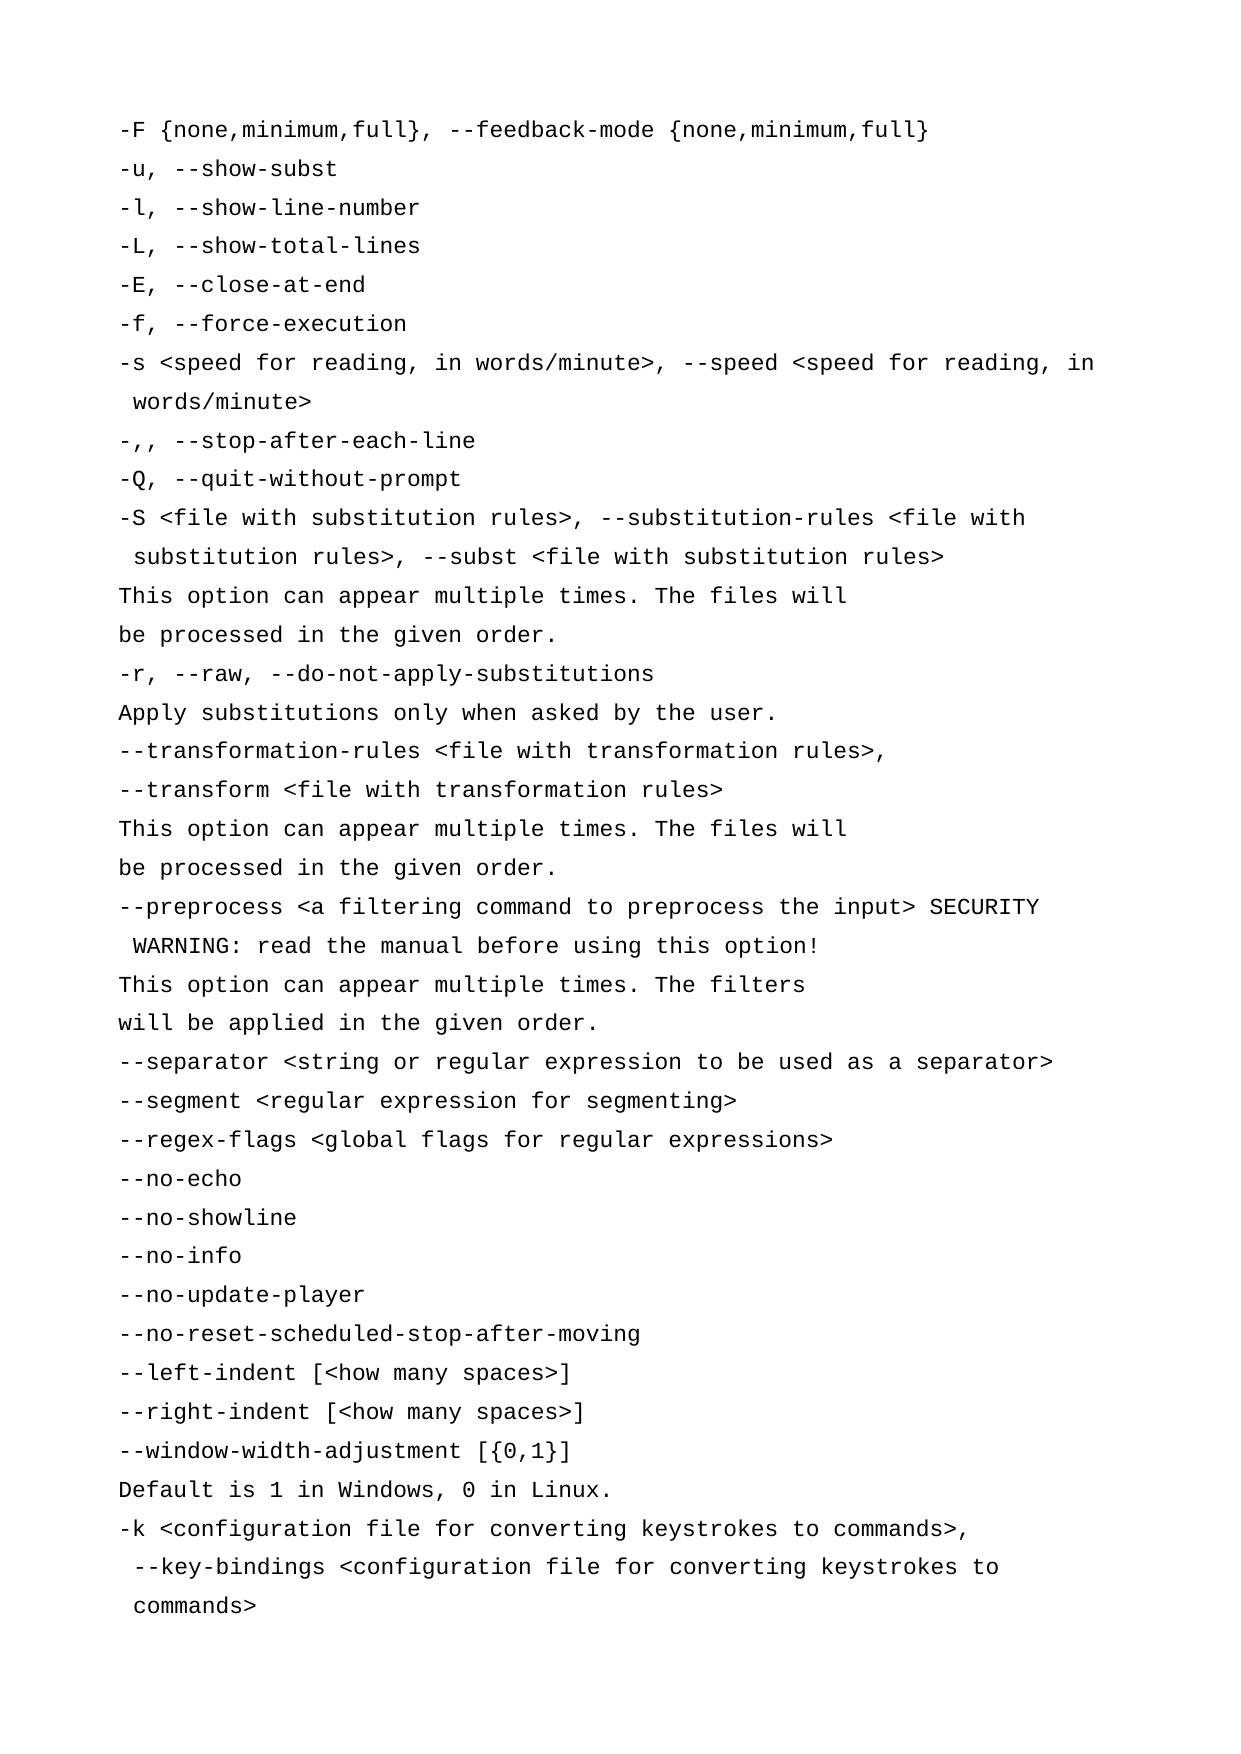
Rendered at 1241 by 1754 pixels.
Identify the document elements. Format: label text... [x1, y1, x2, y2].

text ‑u, ‑‑show‑subst [118, 157, 1122, 183]
text ‑,, ‑‑stop‑after‑each‑line [118, 429, 1122, 455]
text This option can appear multiple times. The files will [118, 584, 1122, 610]
text Default is 1 in Windows, 0 in Linux. [118, 1478, 1122, 1504]
text ‑E, ‑‑close‑at‑end [118, 273, 1122, 299]
text ‑F {none,minimum,full}, ‑‑feedback‑mode {none,minimum,full} [118, 118, 1122, 144]
text This option can appear multiple times. The filters [118, 973, 1122, 999]
text ‑‑no‑showline [118, 1206, 1122, 1232]
text ‑‑preprocess <a filtering command to preprocess the input> SECURITY WARNING: read the manual before using this option! [118, 895, 1122, 960]
text ‑Q, ‑‑quit‑without‑prompt [118, 468, 1122, 494]
text ‑‑no‑reset‑scheduled‑stop‑after‑moving [118, 1323, 1122, 1348]
text ‑s <speed for reading, in words/minute>, ‑‑speed <speed for reading, in words/minute> [118, 351, 1122, 416]
text ‑‑right‑indent [<how many spaces>] [118, 1400, 1122, 1426]
text will be applied in the given order. [118, 1012, 1122, 1038]
text This option can appear multiple times. The files will [118, 817, 1122, 843]
text ‑k <configuration file for converting keystrokes to commands>, ‑‑key‑bindings <configuration file for converting keystrokes to commands> [118, 1517, 1122, 1621]
text ‑‑regex‑flags <global flags for regular expressions> [118, 1128, 1122, 1154]
text ‑‑separator <string or regular expression to be used as a separator> [118, 1051, 1122, 1077]
text ‑‑left‑indent [<how many spaces>] [118, 1361, 1122, 1387]
text ‑‑window‑width‑adjustment [{0,1}] [118, 1439, 1122, 1465]
text ‑‑no‑update‑player [118, 1284, 1122, 1310]
text ‑‑no‑echo [118, 1167, 1122, 1193]
text ‑l, ‑‑show‑line‑number [118, 196, 1122, 222]
text ‑‑no‑info [118, 1245, 1122, 1271]
text ‑L, ‑‑show‑total‑lines [118, 235, 1122, 261]
text ‑‑transformation‑rules <file with transformation rules>, [118, 740, 1122, 766]
text be processed in the given order. [118, 856, 1122, 882]
text Apply substitutions only when asked by the user. [118, 701, 1122, 727]
text ‑‑segment <regular expression for segmenting> [118, 1089, 1122, 1115]
text ‑‑transform <file with transformation rules> [118, 779, 1122, 804]
text ‑f, ‑‑force‑execution [118, 312, 1122, 338]
text ‑S <file with substitution rules>, ‑‑substitution‑rules <file with substitution rules>, ‑‑subst <file with substitution rules> [118, 507, 1122, 571]
text be processed in the given order. [118, 623, 1122, 649]
text ‑r, ‑‑raw, ‑‑do‑not‑apply‑substitutions [118, 662, 1122, 688]
